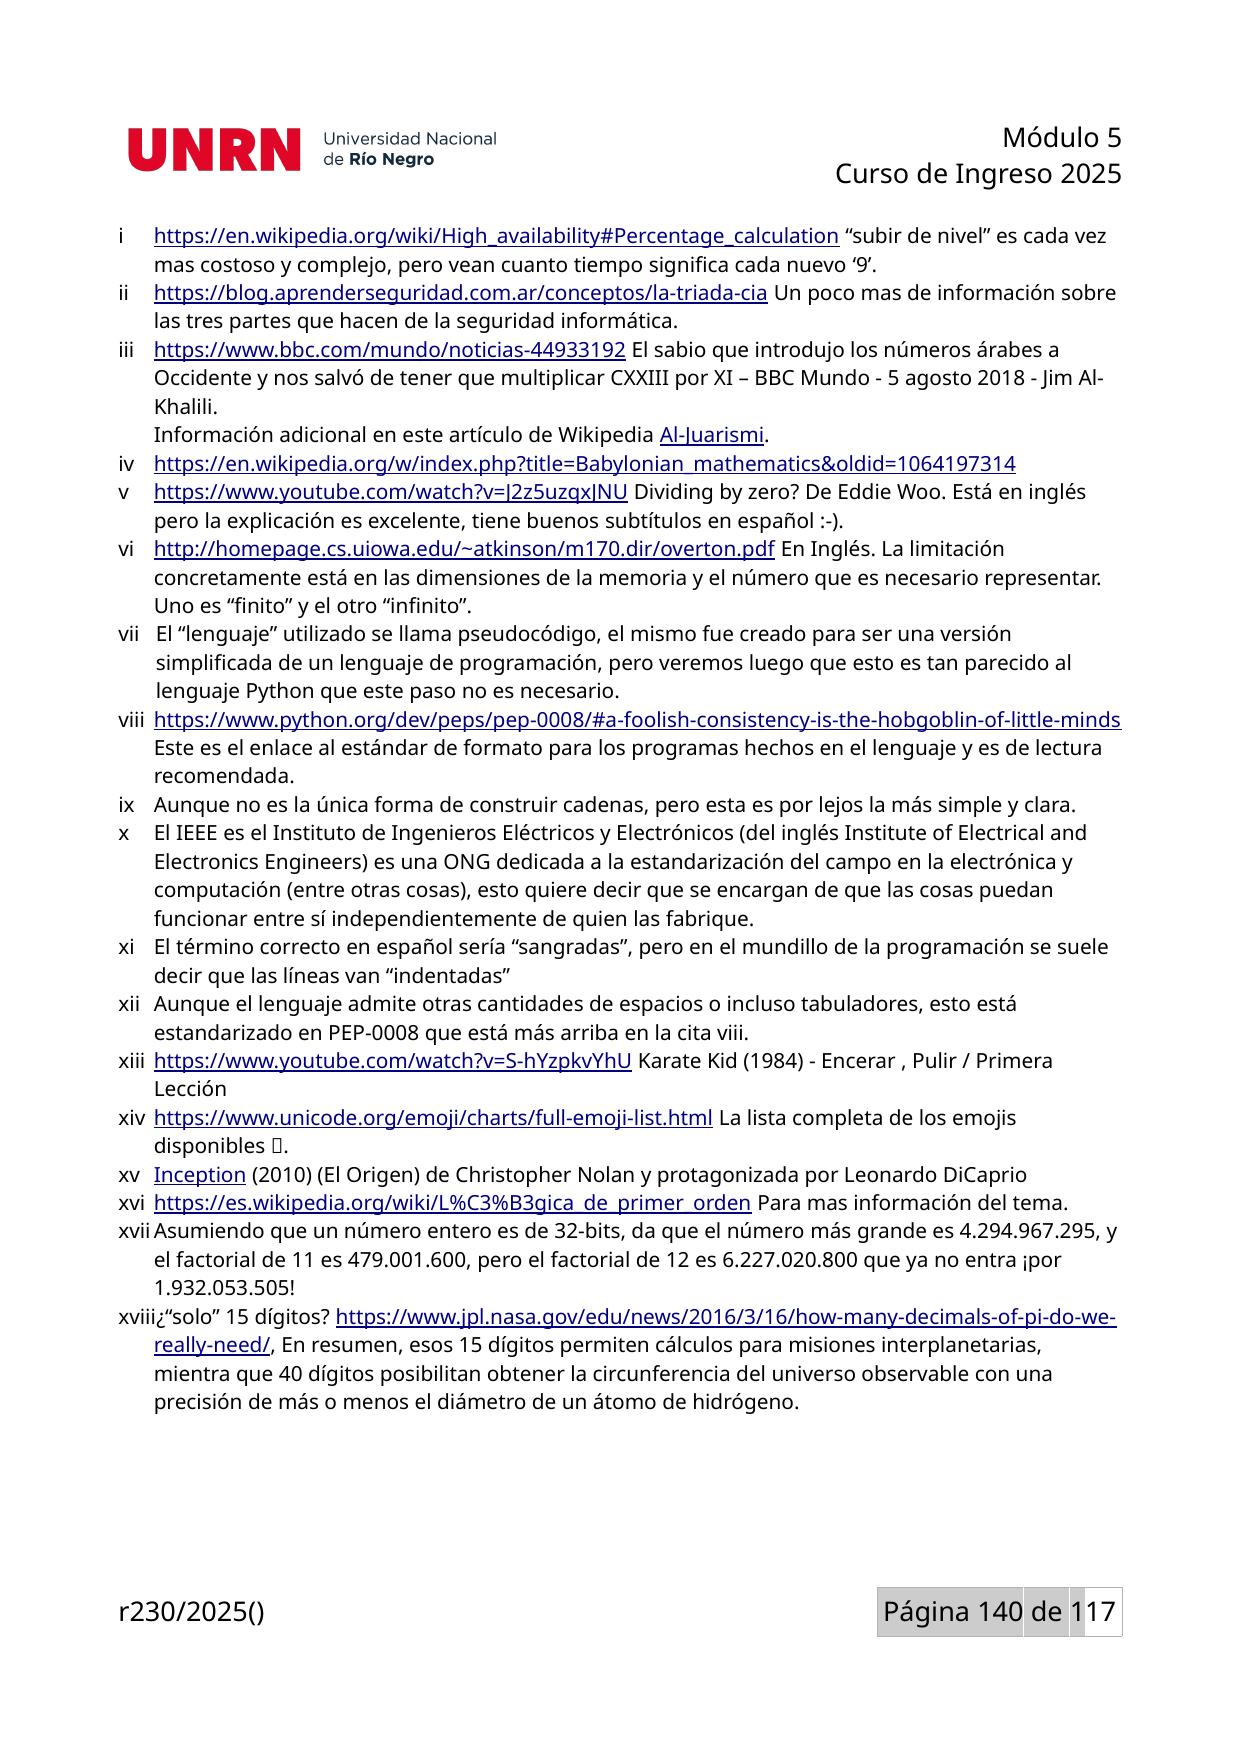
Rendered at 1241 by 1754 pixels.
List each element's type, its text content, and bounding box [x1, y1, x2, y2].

text http://homepage.cs.uiowa.edu/~atkinson/m170.dir/overton.pdf En Inglés. La limitación concretamente está en las dimensiones de la memoria y el número que es necesario representar. Uno es “finito” y el otro “infinito”. [118, 534, 1122, 619]
picture [118, 118, 505, 180]
list Asumiendo que un número entero es de 32-bits, da que el número más grande es 4.294.967.295, y el factorial de 11 es 479.001.600, pero el factorial de 12 es 6.227.020.800 que ya no entra ¡por 1.932.053.505! [118, 1217, 1122, 1302]
text https://www.python.org/dev/peps/pep-0008/#a-foolish-consistency-is-the-hobgoblin-of-little-minds Este es el enlace al estándar de formato para los programas hechos en el lenguaje y es de lectura recomendada. [118, 705, 1122, 790]
text ¿“solo” 15 dígitos? https://www.jpl.nasa.gov/edu/news/2016/3/16/how-many-decimals-of-pi-do-we-really-need/, En resumen, esos 15 dígitos permiten cálculos para misiones interplanetarias, mientra que 40 dígitos posibilitan obtener la circunferencia del universo observable con una precisión de más o menos el diámetro de un átomo de hidrógeno. [118, 1302, 1122, 1416]
text https://en.wikipedia.org/w/index.php?title=Babylonian_mathematics&oldid=1064197314 [118, 449, 1122, 477]
text https://www.youtube.com/watch?v=J2z5uzqxJNU Dividing by zero? De Eddie Woo. Está en inglés pero la explicación es excelente, tiene buenos subtítulos en español :-). [118, 477, 1122, 534]
text https://blog.aprenderseguridad.com.ar/conceptos/la-triada-cia Un poco mas de información sobre las tres partes que hacen de la seguridad informática. [118, 278, 1122, 335]
text https://es.wikipedia.org/wiki/L%C3%B3gica_de_primer_orden Para mas información del tema. [118, 1188, 1122, 1217]
text https://www.bbc.com/mundo/noticias-44933192 El sabio que introdujo los números árabes a Occidente y nos salvó de tener que multiplicar CXXIII por XI – BBC Mundo - 5 agosto 2018 - Jim Al-Khalili. Información adicional en este artículo de Wikipedia Al-Juarismi. [118, 335, 1122, 449]
text El término correcto en español sería “sangradas”, pero en el mundillo de la programación se suele decir que las líneas van “indentadas” [118, 932, 1122, 989]
text Aunque no es la única forma de construir cadenas, pero esta es por lejos la más simple y clara. [118, 790, 1122, 818]
text https://en.wikipedia.org/wiki/High_availability#Percentage_calculation “subir de nivel” es cada vez mas costoso y complejo, pero vean cuanto tiempo significa cada nuevo ‘9’. [118, 221, 1122, 278]
text El IEEE es el Instituto de Ingenieros Eléctricos y Electrónicos (del inglés Institute of Electrical and Electronics Engineers) es una ONG dedicada a la estandarización del campo en la electrónica y computación (entre otras cosas), esto quiere decir que se encargan de que las cosas puedan funcionar entre sí independientemente de quien las fabrique. [118, 818, 1122, 932]
text Aunque el lenguaje admite otras cantidades de espacios o incluso tabuladores, esto está estandarizado en PEP-0008 que está más arriba en la cita viii. [118, 989, 1122, 1046]
text https://www.youtube.com/watch?v=S-hYzpkvYhU Karate Kid (1984) - Encerar , Pulir / Primera Lección [118, 1046, 1122, 1103]
text Inception (2010) (El Origen) de Christopher Nolan y protagonizada por Leonardo DiCaprio [118, 1160, 1122, 1188]
